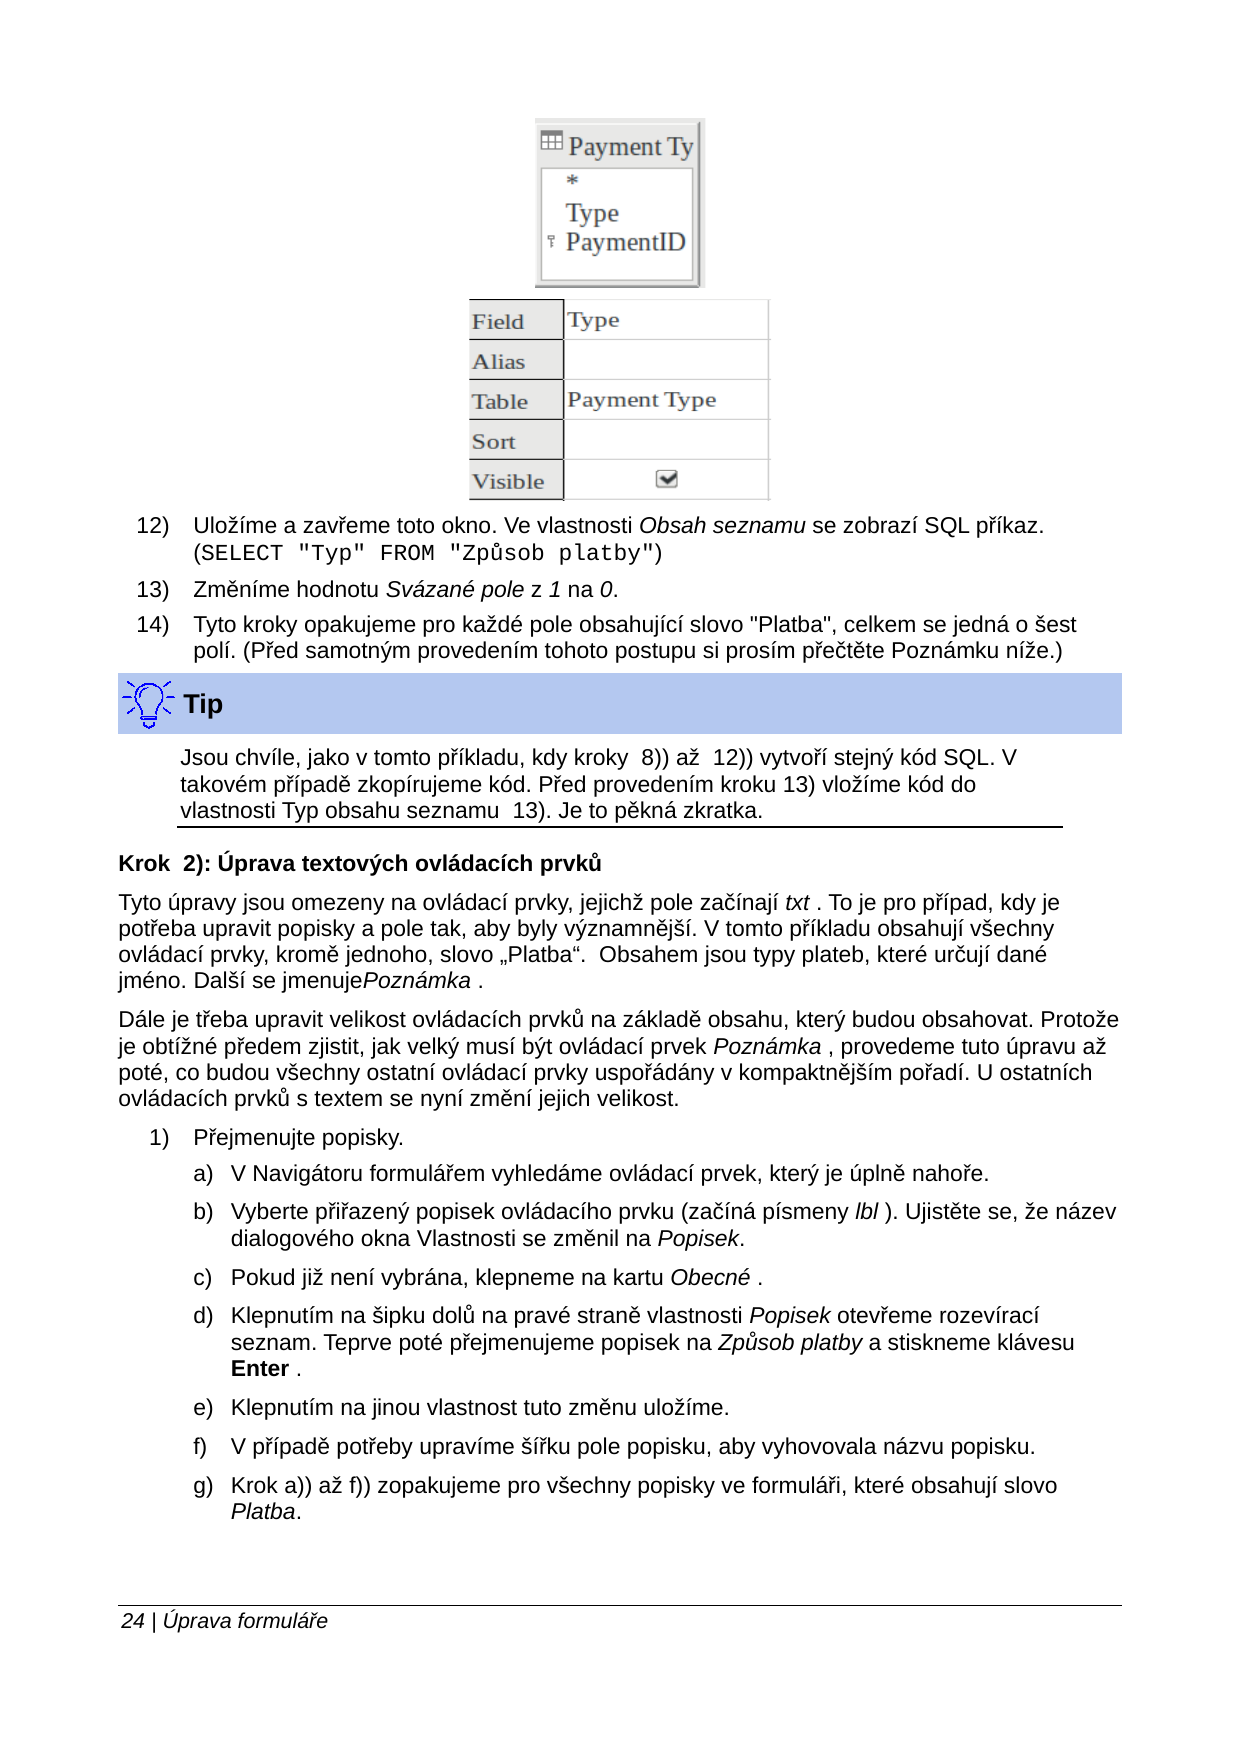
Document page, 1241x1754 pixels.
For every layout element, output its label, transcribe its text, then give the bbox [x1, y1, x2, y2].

text Dále je třeba upravit velikost ovládacích prvků na základě obsahu, který budou obsahovat. Protože je obtížné předem zjistit, jak velký musí být ovládací prvek Poznámka , provedeme tuto úpravu až poté, co budou všechny ostatní ovládací prvky uspořádány v kompaktnějším pořadí. U ostatních ovládacích prvků s textem se nyní změní jejich velikost. [118, 1006, 1122, 1112]
subtitle Tip [118, 673, 1122, 734]
picture [469, 299, 772, 501]
list Klepnutím na šipku dolů na pravé straně vlastnosti Popisek otevřeme rozevírací seznam. Teprve poté přejmenujeme popisek na Způsob platby a stiskneme klávesu Enter . [193, 1302, 1122, 1381]
list Pokud již není vybrána, klepneme na kartu Obecné . [193, 1263, 1122, 1290]
list Tyto kroky opakujeme pro každé pole obsahující slovo "Platba", celkem se jedná o šest polí. (Před samotným provedením tohoto postupu si prosím přečtěte Poznámku níže.) [169, 611, 1122, 664]
list Přejmenujte popisky. [169, 1124, 1122, 1151]
list V Navigátoru formulářem vyhledáme ovládací prvek, který je úplně nahoře. [193, 1159, 1122, 1186]
text Tyto úpravy jsou omezeny na ovládací prvky, jejichž pole začínají txt . To je pro případ, kdy je potřeba upravit popisky a pole tak, aby byly významnější. V tomto příkladu obsahují všechny ovládací prvky, kromě jednoho, slovo „Platba“. Obsahem jsou typy plateb, které určují dané jméno. Další se jmenujePoznámka . [118, 888, 1122, 994]
list Klepnutím na jinou vlastnost tuto změnu uložíme. [193, 1394, 1122, 1420]
text Jsou chvíle, jako v tomto příkladu, kdy kroky 8) až 12) vytvoří stejný kód SQL. V takovém případě zkopírujeme kód. Před provedením kroku 13) vložíme kód do vlastnosti Typ obsahu seznamu . Je to pěkná zkratka. [177, 741, 1063, 826]
list Vyberte přiřazený popisek ovládacího prvku (začíná písmeny lbl ). Ujistěte se, že název dialogového okna Vlastnosti se změnil na Popisek. [193, 1198, 1122, 1251]
list Uložíme a zavřeme toto okno. Ve vlastnosti Obsah seznamu se zobrazí SQL příkaz. (SELECT "Typ" FROM "Způsob platby") [169, 512, 1122, 567]
list Změníme hodnotu Svázané pole z 1 na 0. [169, 576, 1122, 602]
picture [535, 118, 706, 288]
list V případě potřeby upravíme šířku pole popisku, aby vyhovovala názvu popisku. [193, 1433, 1122, 1459]
picture [119, 673, 179, 733]
list Krok a) až f) zopakujeme pro všechny popisky ve formuláři, které obsahují slovo Platba. [193, 1472, 1122, 1524]
text Krok 2: Úprava textových ovládacích prvků [118, 849, 1122, 876]
